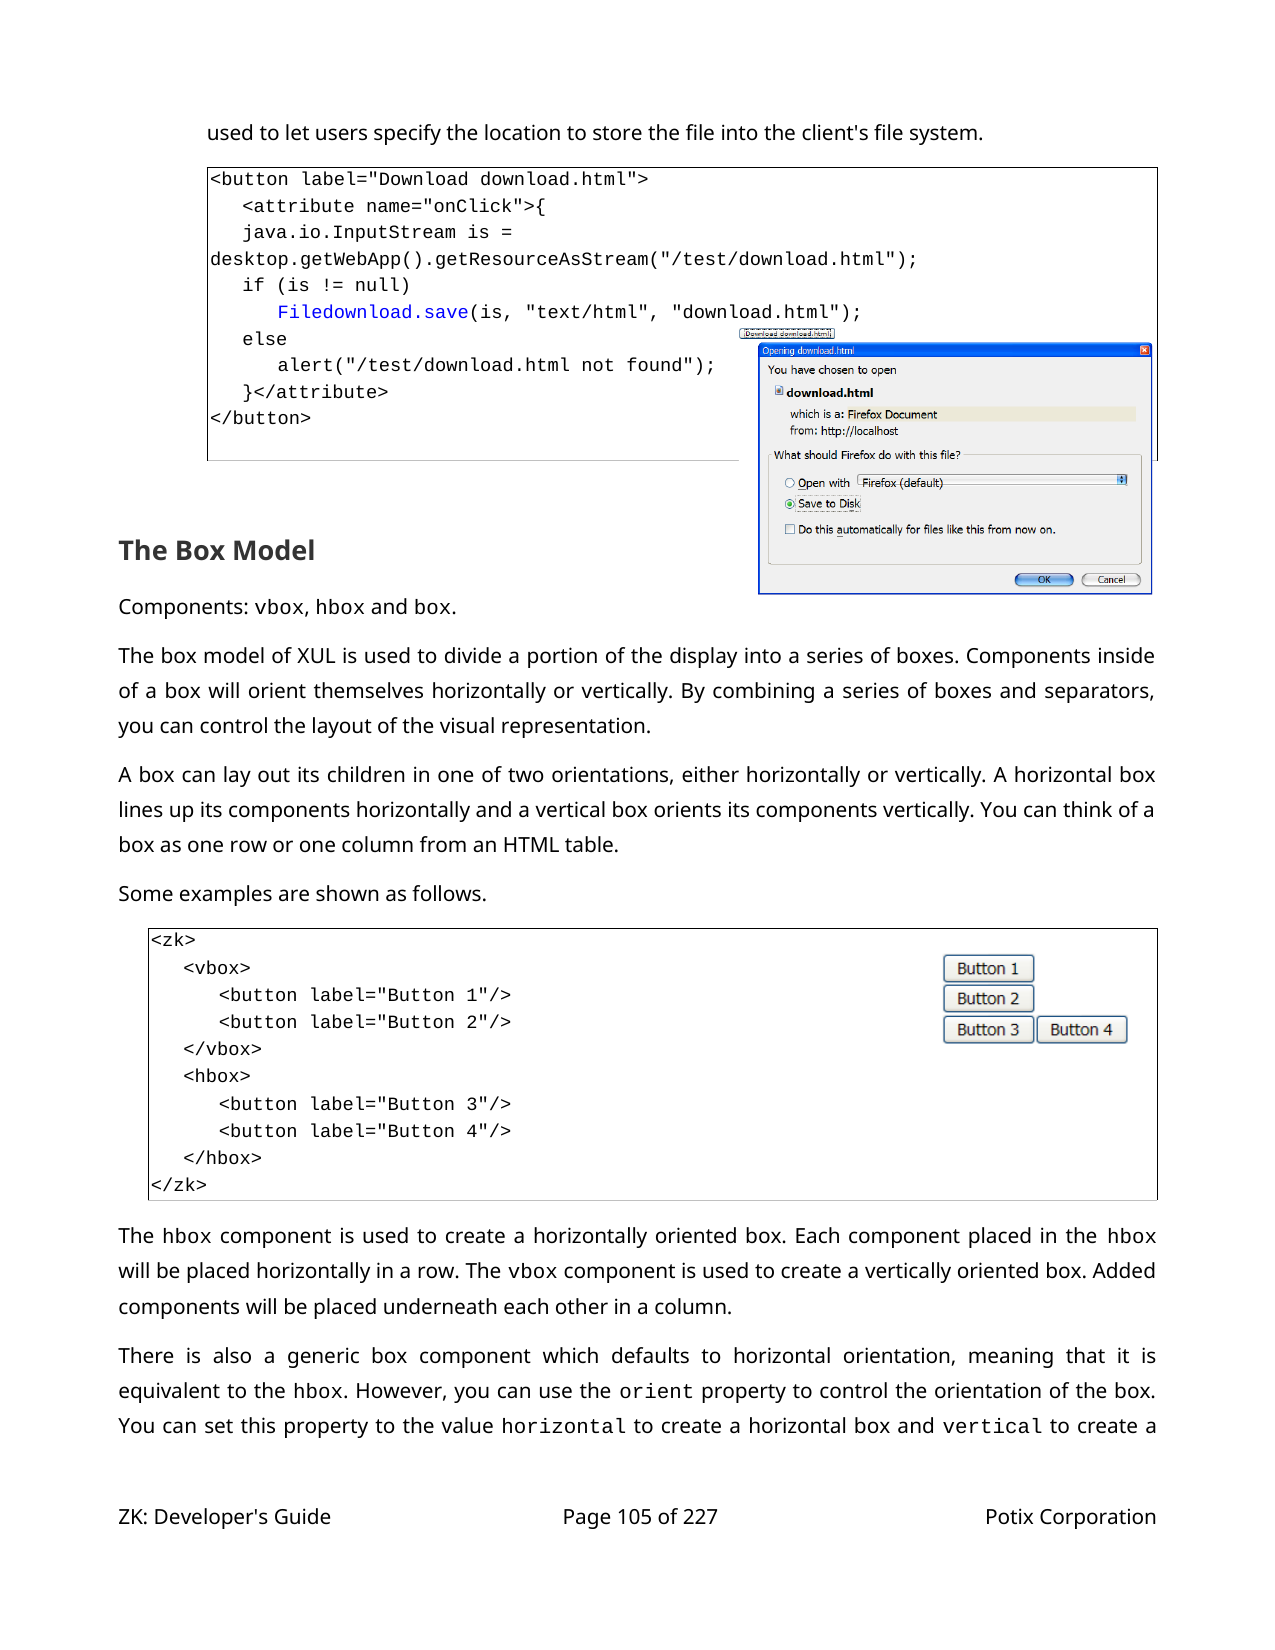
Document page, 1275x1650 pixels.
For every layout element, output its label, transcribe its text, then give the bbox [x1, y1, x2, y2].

text Components: vbox, hbox and box. [118, 592, 1157, 620]
subtitle The Box Model [118, 531, 738, 568]
text There is also a generic box component which defaults to horizontal orientation, meaning that it is equivalent to the hbox. However, you can use the orient property to control the orientation of the box. You can set this property to the value horizontal to create a horizontal box and vertical to create a [118, 1341, 1157, 1440]
text </zk> [149, 1173, 1157, 1200]
text The box model of XUL is used to divide a portion of the display into a series of boxes. Components inside of a box will orient themselves horizontally or vertically. By combining a series of boxes and separators, you can control the layout of the visual representation. [118, 641, 1157, 739]
text Some examples are shown as follows. [118, 879, 1157, 908]
text used to let users specify the location to store the file into the client's file system. [207, 118, 1157, 146]
picture [738, 328, 1153, 595]
text <button label="Button 1"/> [149, 983, 939, 1007]
picture [939, 949, 1131, 1047]
text [1131, 1010, 1157, 1034]
text <zk> [149, 929, 1157, 953]
text </vbox> [149, 1037, 1157, 1061]
text <hbox> [149, 1064, 1157, 1088]
text [1131, 956, 1157, 980]
text </hbox> [149, 1146, 1157, 1170]
text <button label="Button 4"/> [149, 1119, 1157, 1143]
text <button label="Download download.html"> <attribute name="onClick">{ java.io.InputStream is = desktop.getWebApp().getResourceAsStream("/test/download.html"); if (is != null) Filedownload.save(is, "text/html", "download.html"); else alert("/test/download.html not found"); }</attribute> </button> [208, 168, 1157, 430]
text <button label="Button 3"/> [149, 1091, 1157, 1116]
text [1131, 983, 1157, 1007]
text <vbox> [149, 956, 939, 980]
text A box can lay out its children in one of two orientations, either horizontally or vertically. A horizontal box lines up its components horizontally and a vertical box orients its components vertically. You can think of a box as one row or one column from an HTML table. [118, 760, 1157, 859]
text The hbox component is used to create a horizontally oriented box. Each component placed in the hbox will be placed horizontally in a row. The vbox component is used to create a vertically oriented box. Added components will be placed underneath each other in a column. [118, 1221, 1157, 1320]
text <button label="Button 2"/> [149, 1010, 939, 1034]
